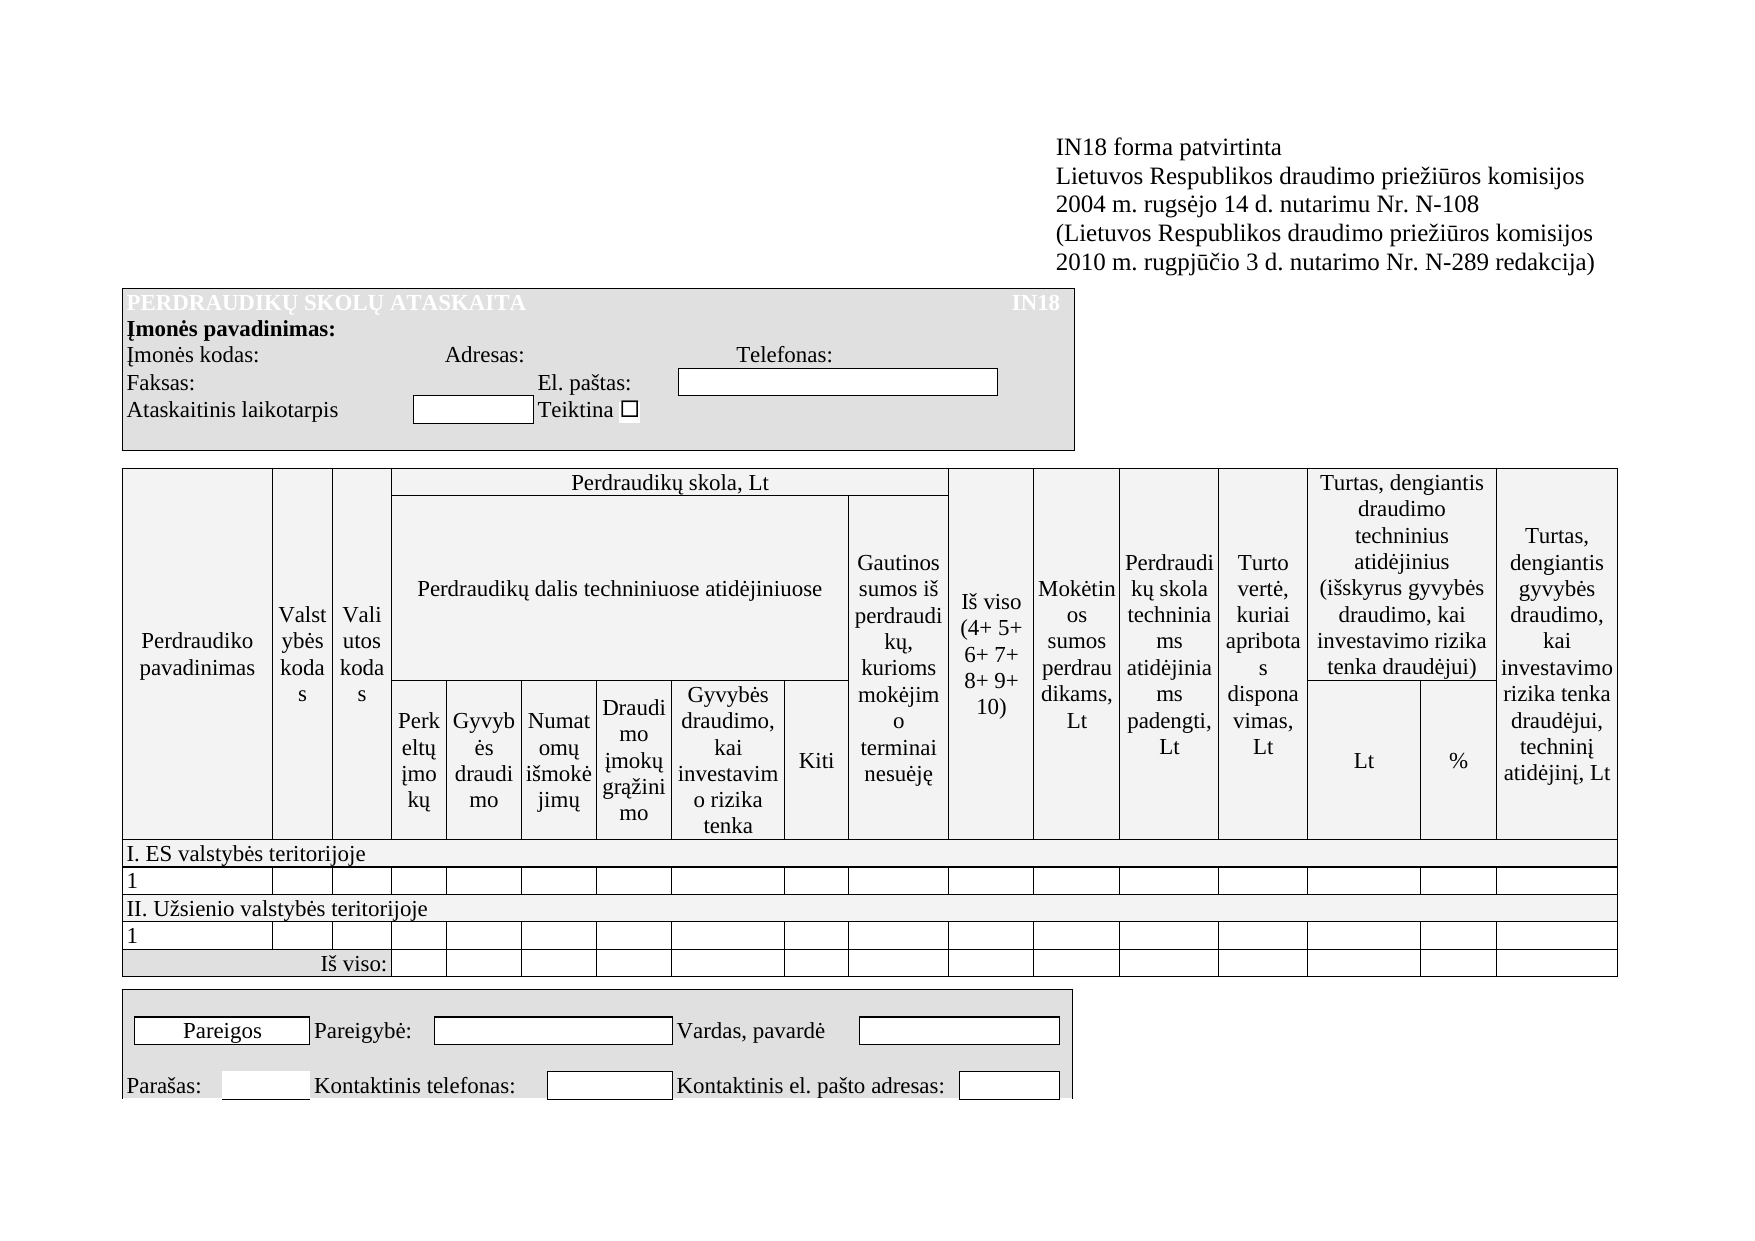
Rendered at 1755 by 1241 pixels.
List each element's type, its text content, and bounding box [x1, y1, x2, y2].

table_cell [1034, 922, 1119, 948]
table_cell I. ES valstybės teritorijoje [123, 840, 1617, 866]
table_header Perdraudiko pavadinimas [123, 469, 272, 839]
table_cell [672, 1044, 960, 1071]
table_cell [785, 868, 848, 894]
text IN18 forma patvirtinta [1056, 132, 1636, 161]
table_header Valiutos kodas [333, 469, 391, 839]
table_cell [135, 1045, 310, 1071]
table_cell Draudimo įmokų grąžinimo [597, 681, 671, 839]
table_cell Perdraudikų dalis techniniuose atidėjiniuose [392, 496, 848, 680]
table_cell Įmonės pavadinimas: [123, 315, 997, 342]
table_header [435, 990, 672, 1016]
table_header IN18 [997, 289, 1074, 315]
table_header Perdraudikų skola techniniams atidėjiniams padengti, Lt [1120, 469, 1218, 839]
table_cell [1120, 868, 1218, 894]
table_cell Kontaktinis el. pašto adresas: [673, 1071, 959, 1098]
table_cell [392, 868, 446, 894]
table_header PERDRAUDIKŲ SKOLŲ ATASKAITA [123, 289, 997, 315]
table_cell [1219, 950, 1307, 976]
table_cell [860, 1018, 1059, 1044]
table_cell [392, 950, 446, 976]
table_cell Kontaktinis telefonas: [310, 1071, 547, 1098]
table_cell [997, 395, 1074, 423]
text (Lietuvos Respublikos draudimo priežiūros komisijos [1056, 218, 1636, 247]
table_cell [597, 922, 671, 948]
table_cell [533, 423, 679, 450]
table_cell [1060, 1044, 1072, 1071]
table_cell [1497, 868, 1617, 894]
table_cell [785, 922, 848, 948]
table_cell [785, 950, 848, 976]
table_cell [1421, 950, 1496, 976]
table_header Turtas, dengiantis gyvybės draudimo, kai investavimo rizika tenka draudėjui, techninį atidėjinį, Lt [1497, 469, 1617, 839]
table_cell [1219, 922, 1307, 948]
table_cell Parašas: [123, 1071, 222, 1098]
table_cell [123, 1016, 134, 1044]
table_cell [849, 922, 948, 948]
table_cell [672, 950, 784, 976]
table_cell [1120, 950, 1218, 976]
table_cell Telefonas: [732, 342, 997, 368]
table_cell [522, 922, 596, 948]
table_cell [997, 315, 1074, 342]
table_cell Lt [1308, 681, 1420, 839]
table_cell [522, 950, 596, 976]
table_cell [997, 423, 1074, 450]
table_cell [123, 1044, 135, 1071]
table_header [672, 990, 860, 1016]
table_cell [849, 868, 948, 894]
table_cell [333, 922, 391, 948]
table_cell [849, 950, 948, 976]
table_header Mokėtinos sumos perdraudikams, Lt [1034, 469, 1119, 839]
table_cell [1034, 868, 1119, 894]
table_cell Gyvybės draudimo [447, 681, 521, 839]
table_cell Adresas: [440, 342, 732, 368]
table_cell [273, 868, 332, 894]
table_cell Ataskaitinis laikotarpis [123, 395, 413, 423]
table_cell [435, 1018, 672, 1044]
table_cell [447, 950, 521, 976]
table_cell [949, 922, 1033, 948]
text 2004 m. rugsėjo 14 d. nutarimu Nr. N-108 [1056, 189, 1636, 218]
table_cell [1308, 868, 1420, 894]
table_cell 1 [123, 922, 272, 948]
table_cell [998, 368, 1074, 395]
table_cell [1421, 868, 1496, 894]
table_cell II. Užsienio valstybės teritorijoje [123, 895, 1617, 921]
table_cell [805, 423, 997, 450]
table_header Valstybės kodas [273, 469, 332, 839]
table_cell [597, 950, 671, 976]
table_cell Faksas: [123, 368, 533, 395]
table_cell Iš viso: [123, 950, 391, 976]
table_cell [672, 922, 784, 948]
table_header [123, 990, 310, 1016]
table_cell Įmonės kodas: [123, 342, 440, 368]
table_cell [447, 922, 521, 948]
table_cell [123, 423, 414, 450]
table_cell [392, 922, 446, 948]
table_cell [1060, 1016, 1072, 1044]
table_cell [1120, 922, 1218, 948]
table_cell [949, 868, 1033, 894]
table_cell [1421, 922, 1496, 948]
table_header [310, 990, 435, 1016]
table_cell Pareigos [135, 1018, 309, 1044]
table_cell Numatomų išmokėjimų [522, 681, 596, 839]
table_cell [1308, 922, 1420, 948]
table_cell [1219, 868, 1307, 894]
text 2010 m. rugpjūčio 3 d. nutarimo Nr. N-289 redakcija) [1056, 247, 1636, 276]
table_header Iš viso (4+ 5+ 6+ 7+ 8+ 9+ 10) [949, 469, 1033, 839]
table_cell [1497, 950, 1617, 976]
table_cell [273, 922, 332, 948]
table_cell [960, 1045, 1060, 1071]
table_cell [222, 1071, 310, 1098]
table_cell [1034, 950, 1119, 976]
table_cell [949, 950, 1033, 976]
table_cell [997, 342, 1074, 368]
table_header Perdraudikų skola, Lt [392, 469, 948, 495]
table_cell [310, 1044, 547, 1071]
table_cell Teiktina [] [534, 395, 679, 423]
table_header [860, 990, 1072, 1016]
table_cell [447, 868, 521, 894]
table_header Turto vertė, kuriai apribotas disponavimas, Lt [1219, 469, 1307, 839]
table_cell [333, 868, 391, 894]
table_cell 1 [123, 868, 272, 894]
table_cell Kiti [785, 681, 848, 839]
table_cell Gyvybės draudimo, kai investavimo rizika tenka [672, 681, 784, 839]
table_cell [1497, 922, 1617, 948]
table_cell Gautinos sumos iš perdraudikų, kurioms mokėjimo terminai nesuėję [849, 496, 948, 839]
table_cell Pareigybė: [310, 1016, 434, 1044]
table_cell [960, 1072, 1059, 1098]
table_cell El. paštas: [533, 368, 678, 395]
table_cell [1060, 1071, 1072, 1098]
table_cell [679, 423, 805, 450]
table_cell [1308, 950, 1420, 976]
text Lietuvos Respublikos draudimo priežiūros komisijos [1056, 161, 1636, 189]
table_cell [672, 868, 784, 894]
table_cell % [1421, 681, 1496, 839]
table_cell [547, 1045, 672, 1071]
table_cell [597, 868, 671, 894]
table_cell [679, 369, 997, 395]
table_cell [679, 396, 805, 423]
table_cell Perkeltų įmokų [392, 681, 446, 839]
table_cell [414, 424, 533, 450]
table_cell [414, 396, 533, 423]
table_header Turtas, dengiantis draudimo techninius atidėjinius (išskyrus gyvybės draudimo, kai investavimo rizika tenka draudėjui) [1308, 469, 1496, 680]
table_cell Vardas, pavardė [673, 1016, 859, 1044]
table_cell [522, 868, 596, 894]
table_cell [805, 396, 997, 423]
table_cell [548, 1072, 672, 1098]
